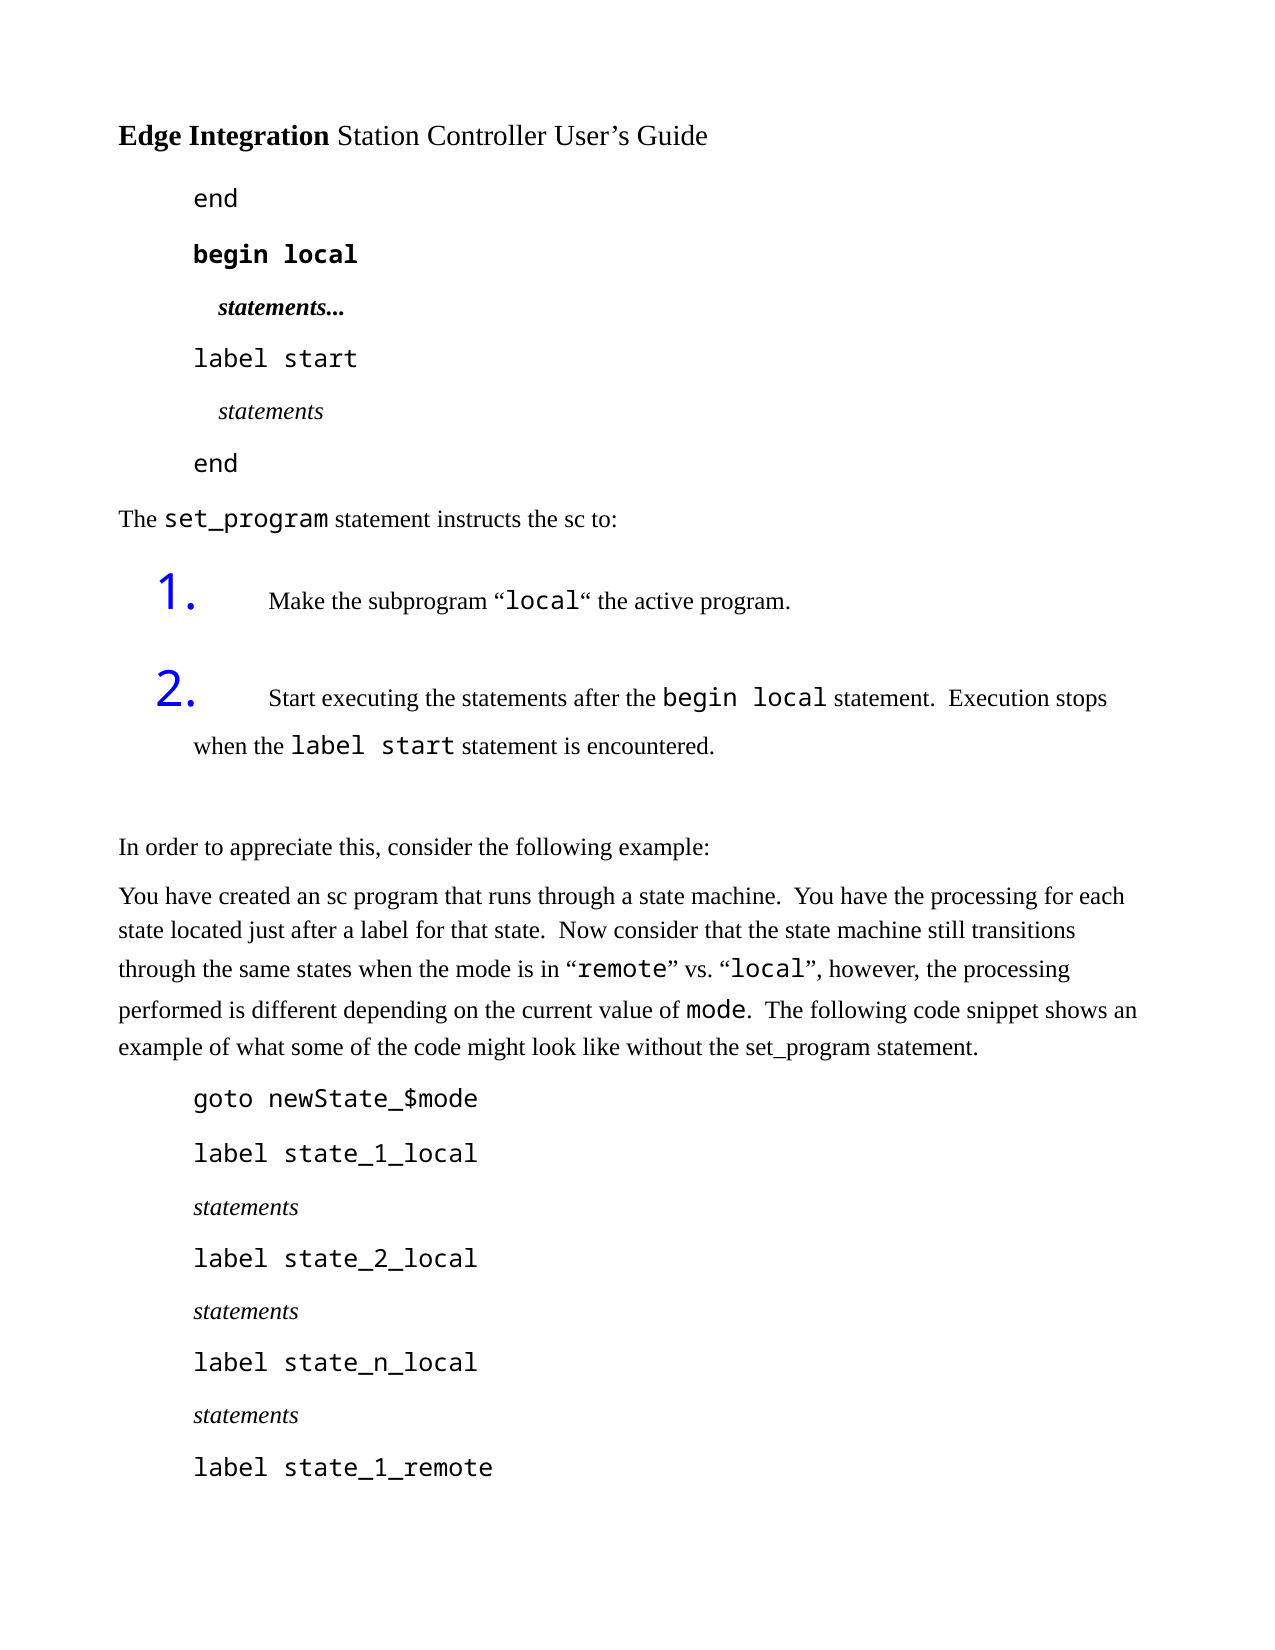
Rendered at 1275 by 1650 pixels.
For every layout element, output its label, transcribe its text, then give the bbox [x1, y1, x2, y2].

text label state_n_local [193, 1345, 1157, 1379]
text end [193, 181, 1157, 215]
text label start [193, 341, 1157, 375]
text goto newState_$mode [193, 1081, 1157, 1115]
text statements [193, 1192, 1157, 1220]
text The set_program statement instructs the sc to: [118, 501, 1157, 535]
text statements [193, 1296, 1157, 1325]
text label state_1_remote [193, 1449, 1157, 1484]
list Make the subprogram “local“ the active program. [156, 556, 1157, 624]
text You have created an sc program that runs through a state machine. You have the processing for each state located just after a label for that state. Now consider that the state machine still transitions through the same states when the mode is in “remote” vs. “local”, however, the processing performed is different depending on the current value of mode. The following code snippet shows an example of what some of the code might look like without the set_program statement. [118, 881, 1157, 1060]
text end [193, 446, 1157, 479]
text label state_2_local [193, 1241, 1157, 1275]
text label state_1_local [193, 1136, 1157, 1170]
text begin local [193, 237, 1157, 271]
text statements [193, 396, 1157, 425]
list Start executing the statements after the begin local statement. Execution stops when the label start statement is encountered. [156, 653, 1157, 762]
text statements [193, 1401, 1157, 1429]
text In order to appreciate this, consider the following example: [118, 832, 1157, 861]
text statements... [193, 292, 1157, 321]
